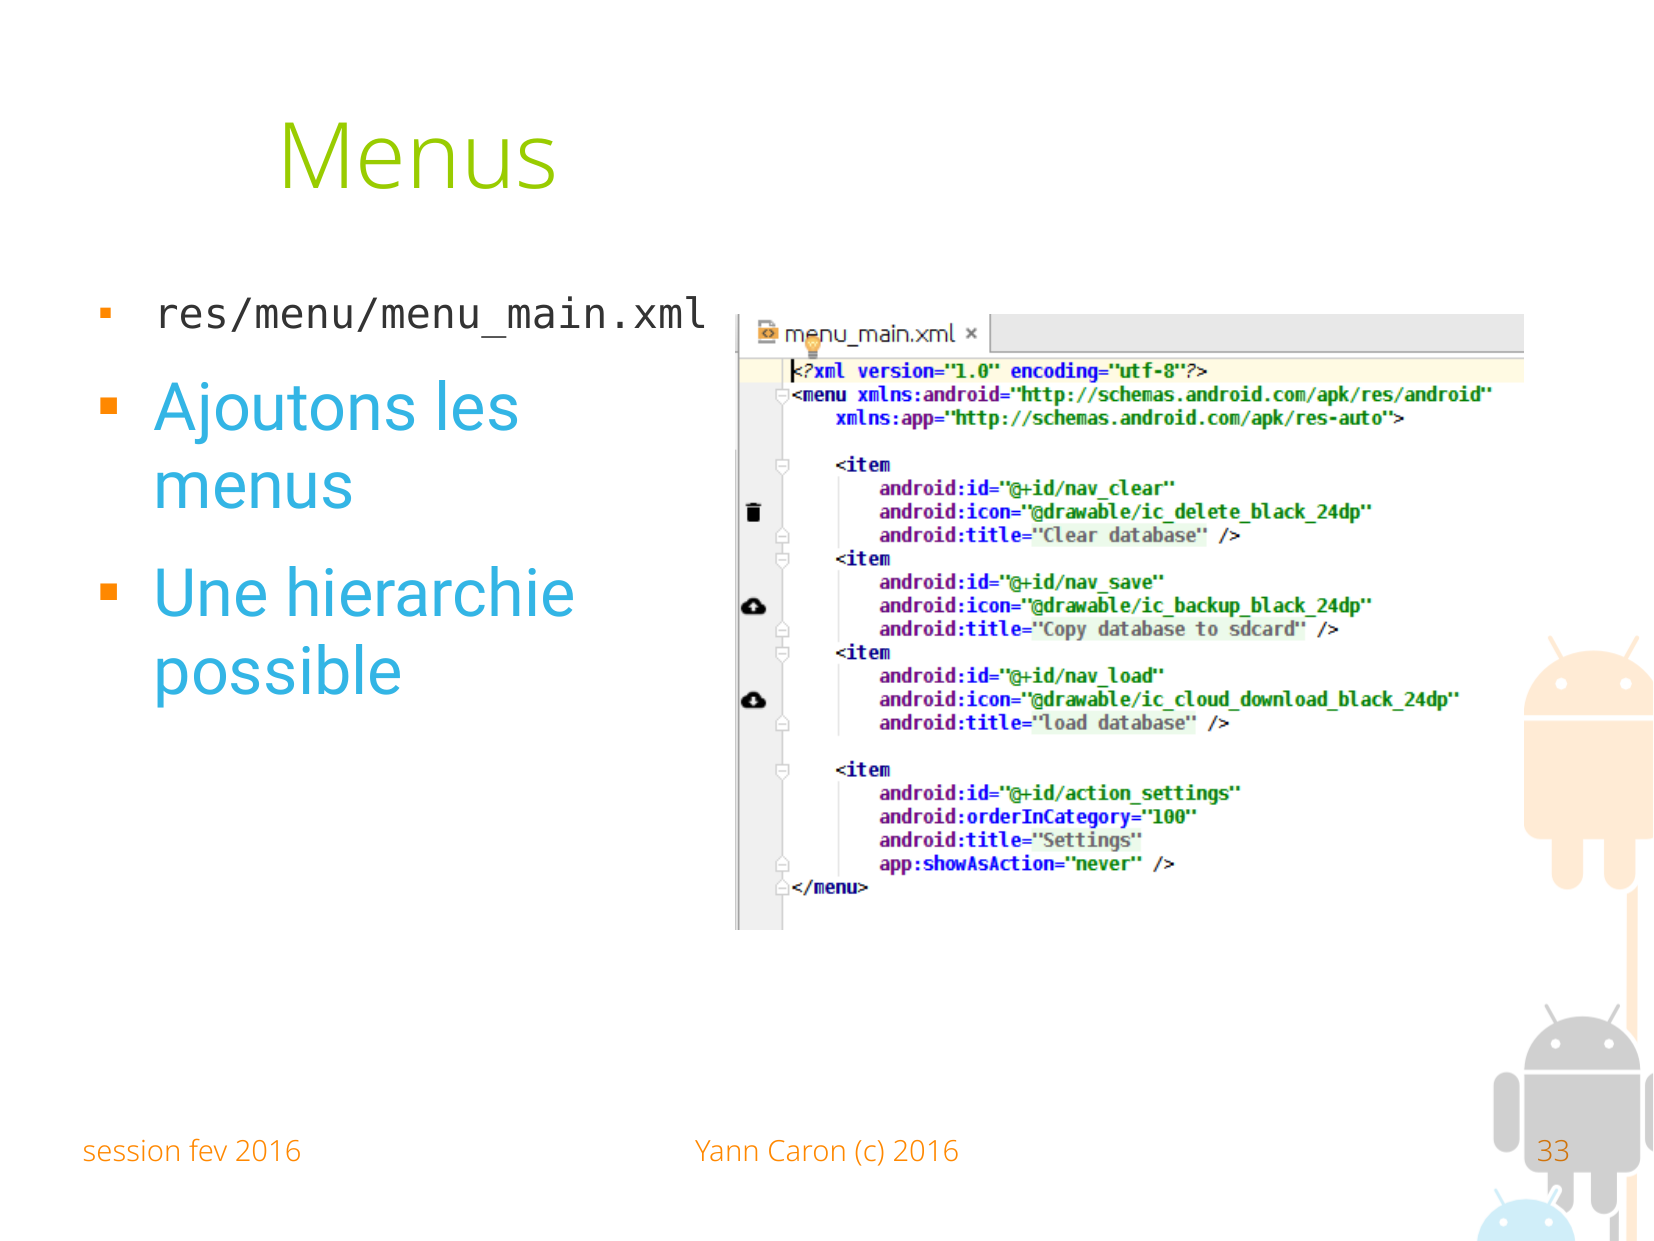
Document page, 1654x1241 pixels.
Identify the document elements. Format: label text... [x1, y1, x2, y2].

picture [240, 314, 1654, 1241]
list res/menu/menu_main.xml Ajoutons les menus Une hierarchie possible [82, 290, 736, 1010]
title Menus [82, 49, 753, 257]
